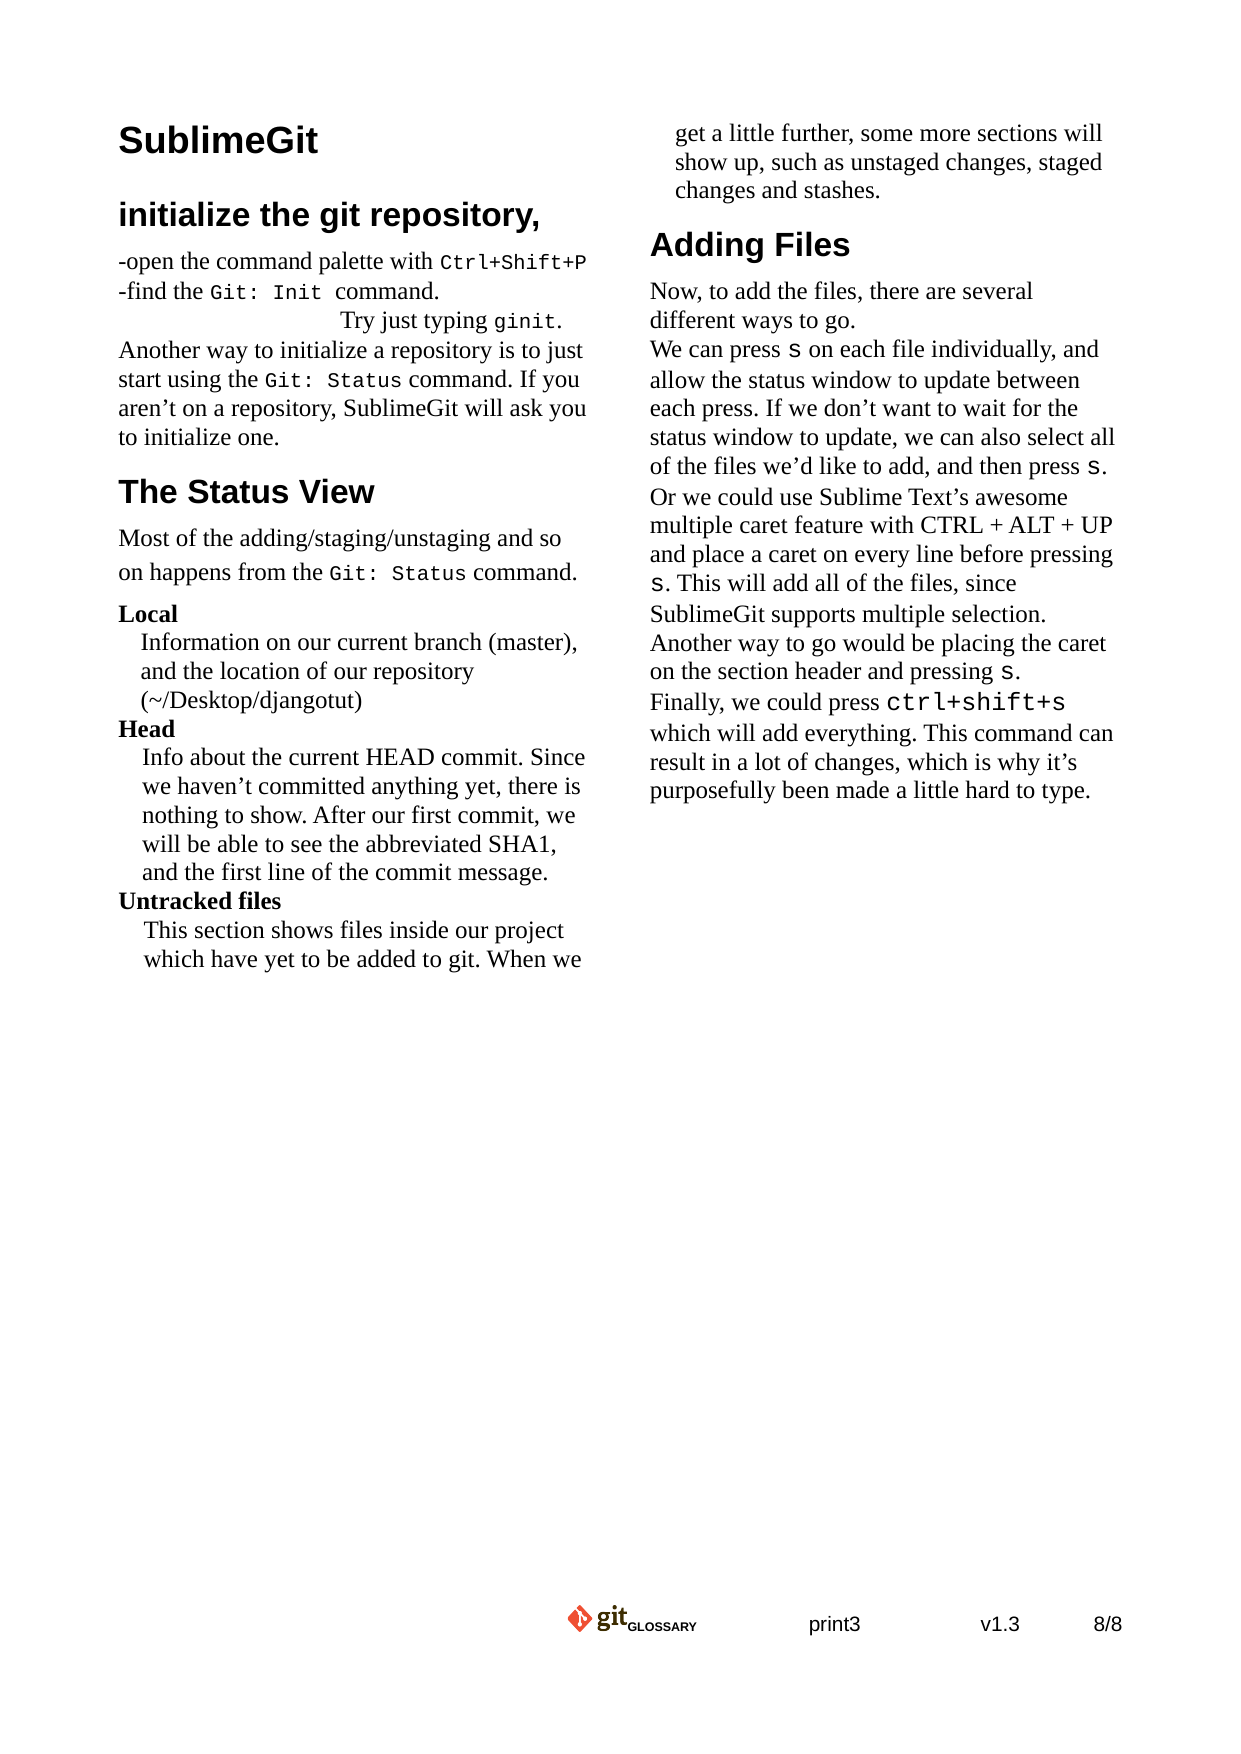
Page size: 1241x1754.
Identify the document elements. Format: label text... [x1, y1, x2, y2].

subtitle Adding Files [649, 225, 1122, 264]
subtitle Untracked files [118, 886, 591, 915]
list Info about the current HEAD commit. Since we haven’t committed anything yet, there is nothing to show. After our first commit, we will be able to see the abbreviated SHA1, and the first line of the commit message. [142, 742, 591, 886]
text Now, to add the files, there are several different ways to go. [649, 276, 1122, 334]
list Information on our current branch (master), and the location of our repository (~/Desktop/djangotut) [140, 627, 591, 714]
list get a little further, some more sections will show up, such as unstaged changes, staged changes and stashes. [675, 118, 1122, 204]
text Try just typing ginit. [118, 305, 591, 335]
text Another way to initialize a repository is to just start using the Git: Status command. If you aren’t on a repository, SublimeGit will ask you to initialize one. [118, 335, 591, 451]
subtitle SublimeGit [118, 118, 591, 162]
picture [567, 1605, 628, 1632]
subtitle Head [118, 714, 591, 742]
text -open the command palette with Ctrl+Shift+P [118, 246, 591, 276]
list This section shows files inside our project which have yet to be added to git. When we [143, 915, 591, 972]
subtitle initialize the git repository, [118, 195, 591, 234]
text Most of the adding/staging/unstaging and so on happens from the Git: Status command. [118, 523, 591, 587]
text Finally, we could press ctrl+shift+s which will add everything. This command can result in a lot of changes, which is why it’s purposefully been made a little hard to type. [649, 687, 1122, 804]
text Another way to go would be placing the caret on the section header and pressing s. [649, 628, 1122, 687]
text We can press s on each file individually, and allow the status window to update between each press. If we don’t want to wait for the status window to update, we can also select all of the files we’d like to add, and then press s. Or we could use Sublime Text’s awesome multiple caret feature with CTRL + ALT + UP and place a caret on every line before pressing s. This will add all of the files, since SublimeGit supports multiple selection. [649, 334, 1122, 628]
subtitle Local [118, 599, 591, 627]
text -find the Git: Init command. [118, 276, 591, 305]
subtitle The Status View [118, 472, 591, 510]
